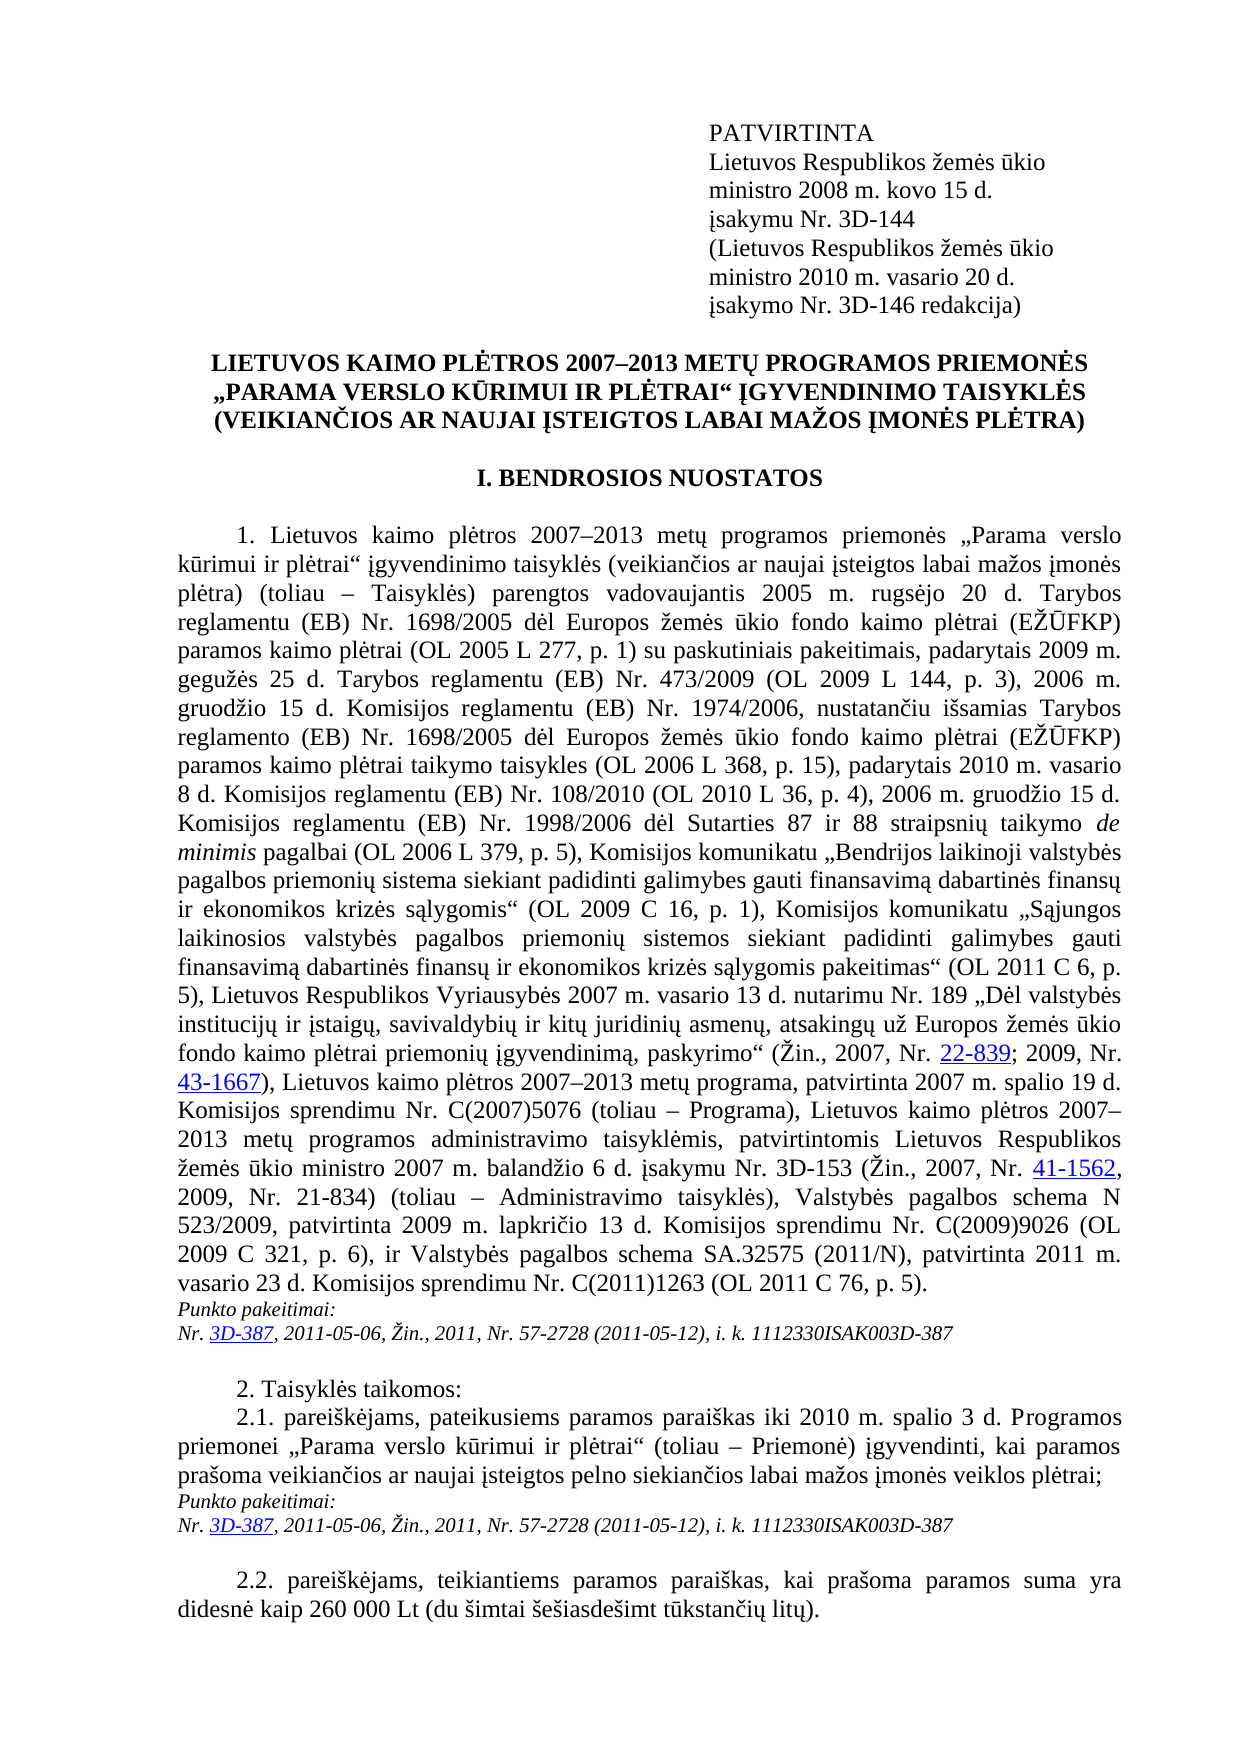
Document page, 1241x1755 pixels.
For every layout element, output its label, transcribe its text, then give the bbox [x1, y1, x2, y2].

text LIETUVOS KAIMO PLĖTROS 2007–2013 METŲ PROGRAMOS PRIEMONĖS „PARAMA VERSLO KŪRIMUI IR PLĖTRAI“ ĮGYVENDINIMO TAISYKLĖS (VEIKIANČIOS AR NAUJAI ĮSTEIGTOS LABAI MAŽOS ĮMONĖS PLĖTRA) [177, 348, 1122, 434]
text Punkto pakeitimai: [177, 1489, 1122, 1513]
text Lietuvos Respublikos žemės ūkio [177, 147, 1122, 176]
text įsakymu Nr. 3D-144 [177, 204, 1122, 233]
text I. BENDROSIOS NUOSTATOS [177, 463, 1122, 492]
text ministro 2008 m. kovo 15 d. [177, 176, 1122, 204]
text (Lietuvos Respublikos žemės ūkio [177, 233, 1122, 262]
text 2. Taisyklės taikomos: [177, 1374, 1122, 1402]
text Nr. 3D-387, 2011-05-06, Žin., 2011, Nr. 57-2728 (2011-05-12), i. k. 1112330ISAK003D-387 [177, 1321, 1122, 1345]
text įsakymo Nr. 3D-146 redakcija) [177, 291, 1122, 319]
text 2.1. pareiškėjams, pateikusiems paramos paraiškas iki 2010 m. spalio 3 d. Programos priemonei „Parama verslo kūrimui ir plėtrai“ (toliau – Priemonė) įgyvendinti, kai paramos prašoma veikiančios ar naujai įsteigtos pelno siekiančios labai mažos įmonės veiklos plėtrai; [177, 1402, 1122, 1489]
text Punkto pakeitimai: [177, 1297, 1122, 1321]
text ministro 2010 m. vasario 20 d. [177, 262, 1122, 291]
text 1. Lietuvos kaimo plėtros 2007–2013 metų programos priemonės „Parama verslo kūrimui ir plėtrai“ įgyvendinimo taisyklės (veikiančios ar naujai įsteigtos labai mažos įmonės plėtra) (toliau – Taisyklės) parengtos vadovaujantis 2005 m. rugsėjo 20 d. Tarybos reglamentu (EB) Nr. 1698/2005 dėl Europos žemės ūkio fondo kaimo plėtrai (EŽŪFKP) paramos kaimo plėtrai (OL 2005 L 277, p. 1) su paskutiniais pakeitimais, padarytais 2009 m. gegužės 25 d. Tarybos reglamentu (EB) Nr. 473/2009 (OL 2009 L 144, p. 3), 2006 m. gruodžio 15 d. Komisijos reglamentu (EB) Nr. 1974/2006, nustatančiu išsamias Tarybos reglamento (EB) Nr. 1698/2005 dėl Europos žemės ūkio fondo kaimo plėtrai (EŽŪFKP) paramos kaimo plėtrai taikymo taisykles (OL 2006 L 368, p. 15), padarytais 2010 m. vasario 8 d. Komisijos reglamentu (EB) Nr. 108/2010 (OL 2010 L 36, p. 4), 2006 m. gruodžio 15 d. Komisijos reglamentu (EB) Nr. 1998/2006 dėl Sutarties 87 ir 88 straipsnių taikymo de minimis pagalbai (OL 2006 L 379, p. 5), Komisijos komunikatu „Bendrijos laikinoji valstybės pagalbos priemonių sistema siekiant padidinti galimybes gauti finansavimą dabartinės finansų ir ekonomikos krizės sąlygomis“ (OL 2009 C 16, p. 1), Komisijos komunikatu „Sąjungos laikinosios valstybės pagalbos priemonių sistemos siekiant padidinti galimybes gauti finansavimą dabartinės finansų ir ekonomikos krizės sąlygomis pakeitimas“ (OL 2011 C 6, p. 5), Lietuvos Respublikos Vyriausybės 2007 m. vasario 13 d. nutarimu Nr. 189 „Dėl valstybės institucijų ir įstaigų, savivaldybių ir kitų juridinių asmenų, atsakingų už Europos žemės ūkio fondo kaimo plėtrai priemonių įgyvendinimą, paskyrimo“ (Žin., 2007, Nr. 22-839; 2009, Nr. 43-1667), Lietuvos kaimo plėtros 2007–2013 metų programa, patvirtinta 2007 m. spalio 19 d. Komisijos sprendimu Nr. C(2007)5076 (toliau – Programa), Lietuvos kaimo plėtros 2007–2013 metų programos administravimo taisyklėmis, patvirtintomis Lietuvos Respublikos žemės ūkio ministro 2007 m. balandžio 6 d. įsakymu Nr. 3D-153 (Žin., 2007, Nr. 41-1562, 2009, Nr. 21-834) (toliau – Administravimo taisyklės), Valstybės pagalbos schema N 523/2009, patvirtinta 2009 m. lapkričio 13 d. Komisijos sprendimu Nr. C(2009)9026 (OL 2009 C 321, p. 6), ir Valstybės pagalbos schema SA.32575 (2011/N), patvirtinta 2011 m. vasario 23 d. Komisijos sprendimu Nr. C(2011)1263 (OL 2011 C 76, p. 5). [177, 521, 1122, 1297]
text Nr. 3D-387, 2011-05-06, Žin., 2011, Nr. 57-2728 (2011-05-12), i. k. 1112330ISAK003D-387 [177, 1513, 1122, 1537]
text PATVIRTINTA [709, 118, 1122, 147]
text 2.2. pareiškėjams, teikiantiems paramos paraiškas, kai prašoma paramos suma yra didesnė kaip 260 000 Lt (du šimtai šešiasdešimt tūkstančių litų). [177, 1566, 1122, 1623]
